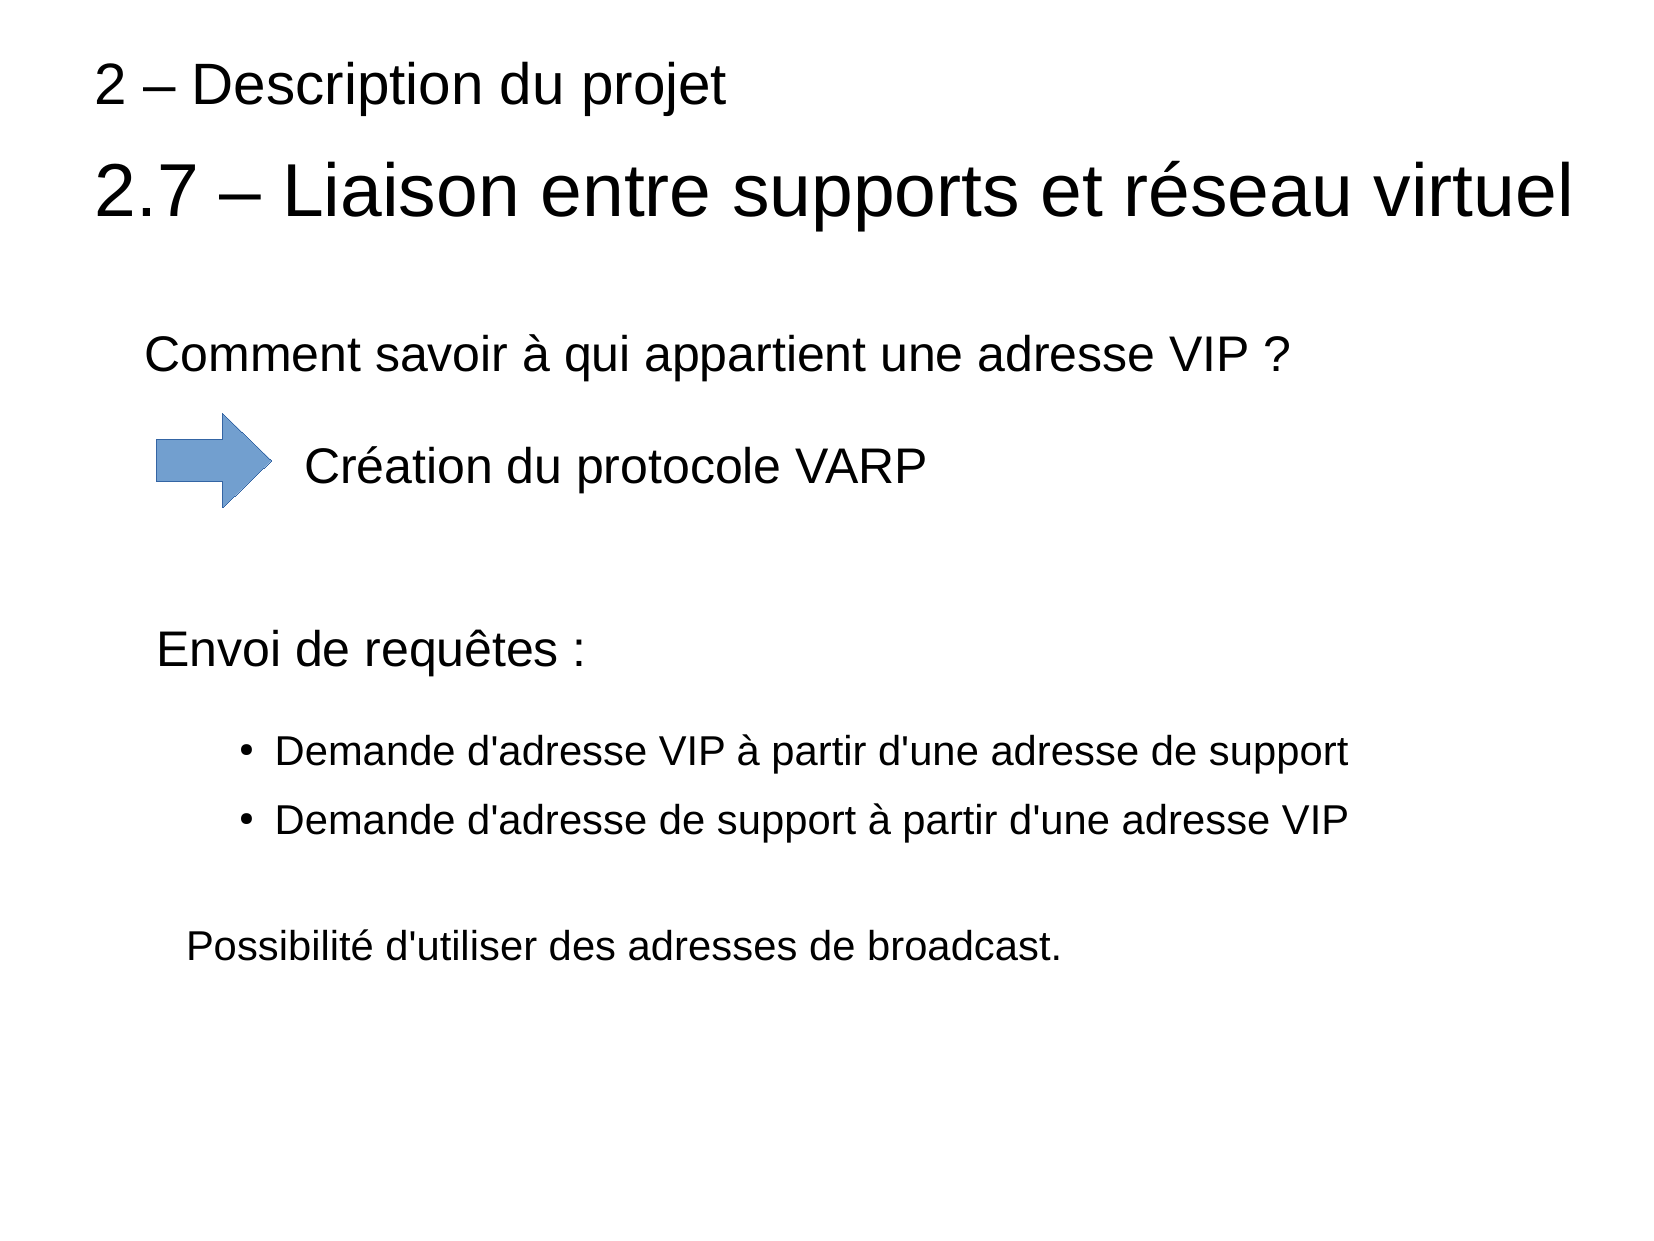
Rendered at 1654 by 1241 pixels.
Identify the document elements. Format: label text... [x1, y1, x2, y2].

text_box Création du protocole VARP [289, 431, 943, 502]
text_box Demande d'adresse VIP à partir d'une adresse de support Demande d'adresse de support à partir d'une adresse VIP [224, 696, 1365, 828]
text_box Comment savoir à qui appartient une adresse VIP ? [129, 318, 1307, 390]
title 2.7 – Liaison entre supports et réseau virtuel [94, 145, 1583, 237]
title 2 – Description du projet [94, 38, 1583, 131]
text_box Envoi de requêtes : [141, 614, 603, 685]
text_box [156, 413, 272, 508]
text_box Possibilité d'utiliser des adresses de broadcast. [171, 915, 1078, 977]
